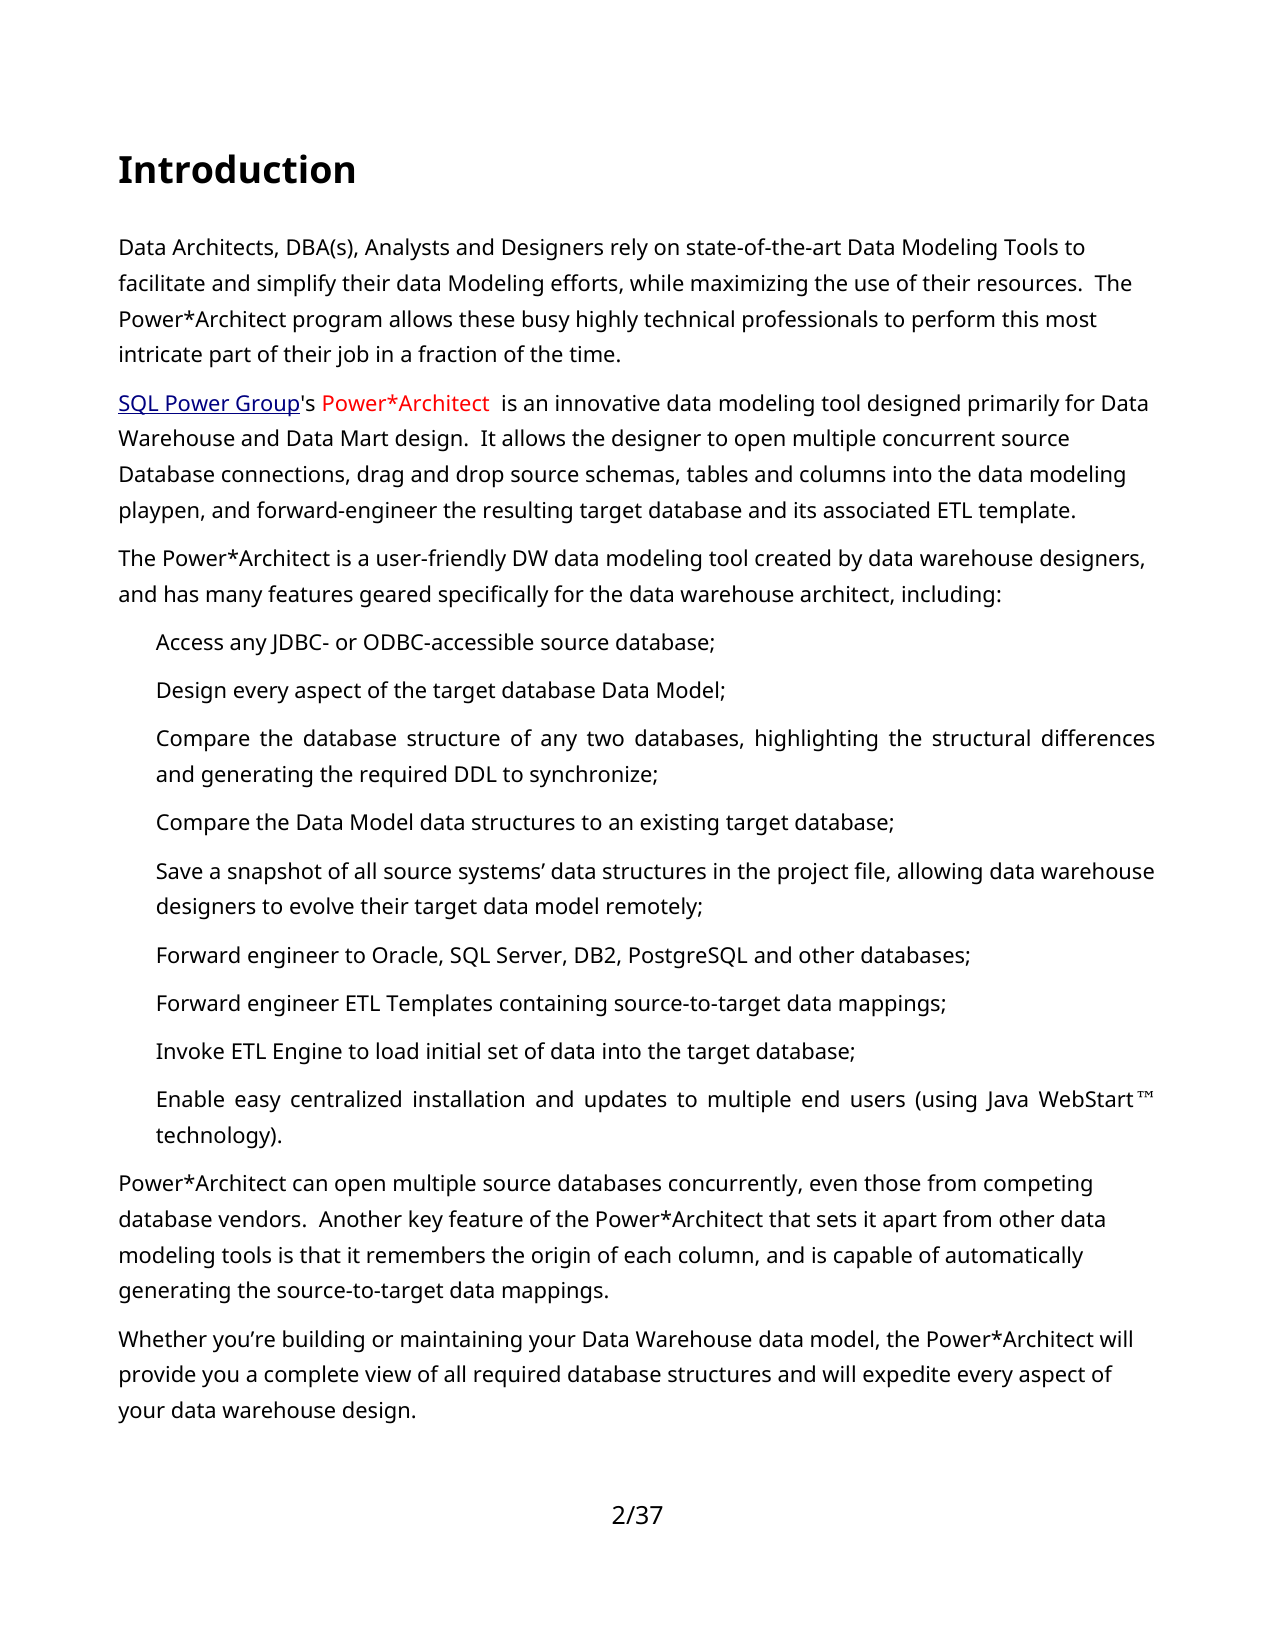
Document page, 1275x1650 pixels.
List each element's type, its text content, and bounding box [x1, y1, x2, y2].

text Data Architects, DBA(s), Analysts and Designers rely on state-of-the-art Data Modeling Tools to facilitate and simplify their data Modeling efforts, while maximizing the use of their resources. The Power*Architect program allows these busy highly technical professionals to perform this most intricate part of their job in a fraction of the time. [118, 232, 1157, 369]
text SQL Power Group's Power*Architect is an innovative data modeling tool designed primarily for Data Warehouse and Data Mart design. It allows the designer to open multiple concurrent source Database connections, drag and drop source schemas, tables and columns into the data modeling playpen, and forward-engineer the resulting target database and its associated ETL template. [118, 388, 1157, 524]
title Introduction [118, 143, 1157, 194]
list Compare the database structure of any two databases, highlighting the structural differences and generating the required DDL to synchronize; [156, 723, 1157, 789]
list Invoke ETL Engine to load initial set of data into the target database; [156, 1036, 1157, 1066]
text Whether you’re building or maintaining your Data Warehouse data model, the Power*Architect will provide you a complete view of all required database structures and will expedite every aspect of your data warehouse design. [118, 1324, 1157, 1425]
list Enable easy centralized installation and updates to multiple end users (using Java WebStart™ technology). [156, 1084, 1157, 1150]
list Compare the Data Model data structures to an existing target database; [156, 807, 1157, 837]
list Forward engineer to Oracle, SQL Server, DB2, PostgreSQL and other databases; [156, 939, 1157, 969]
list Design every aspect of the target database Data Model; [156, 675, 1157, 705]
text Power*Architect can open multiple source databases concurrently, even those from competing database vendors. Another key feature of the Power*Architect that sets it apart from other data modeling tools is that it remembers the origin of each column, and is capable of automatically generating the source-to-target data mappings. [118, 1168, 1157, 1305]
list Save a snapshot of all source systems’ data structures in the project file, allowing data warehouse designers to evolve their target data model remotely; [156, 856, 1157, 921]
list Access any JDBC- or ODBC-accessible source database; [156, 627, 1157, 657]
text The Power*Architect is a user-friendly DW data modeling tool created by data warehouse designers, and has many features geared specifically for the data warehouse architect, including: [118, 543, 1157, 608]
list Forward engineer ETL Templates containing source-to-target data mappings; [156, 988, 1157, 1018]
